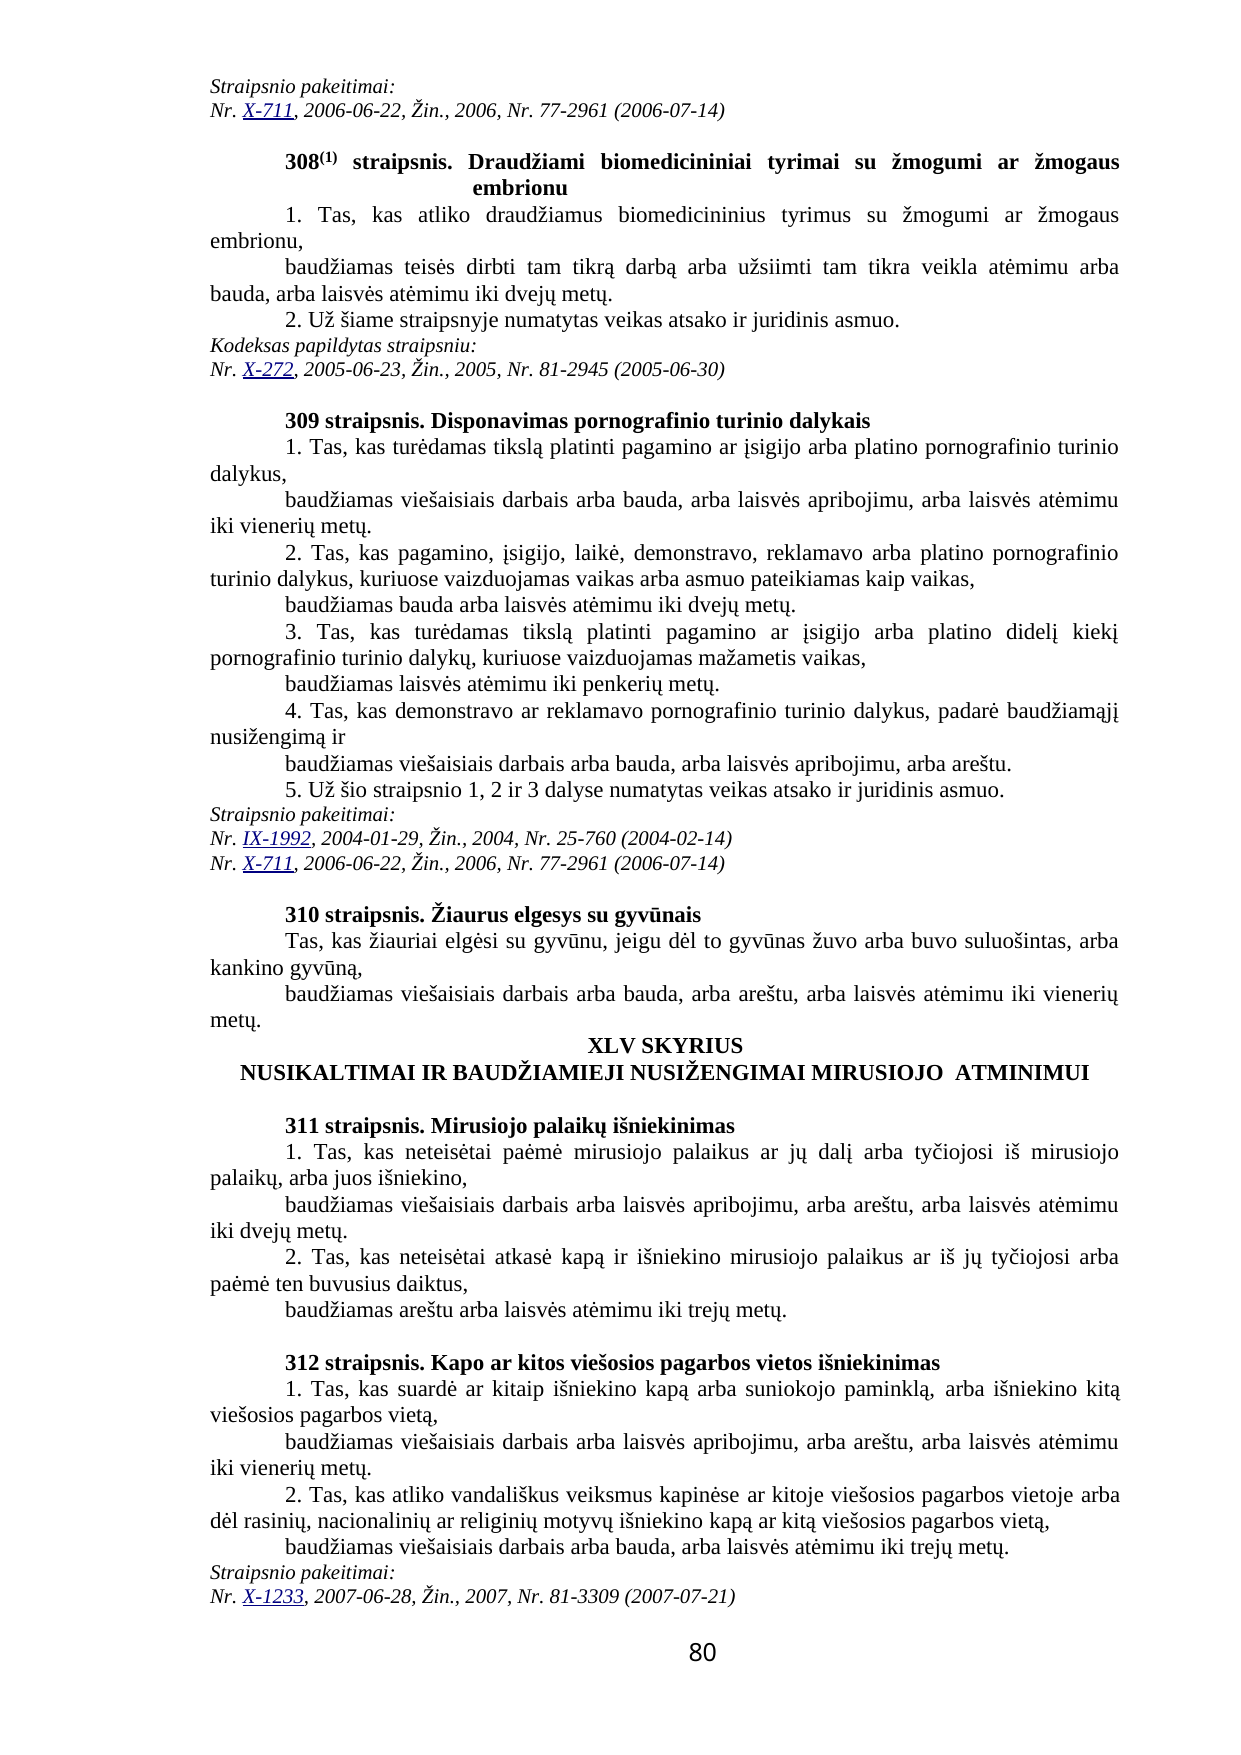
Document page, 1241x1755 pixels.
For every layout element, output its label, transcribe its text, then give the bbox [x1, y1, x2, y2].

text 2. Už šiame straipsnyje numatytas veikas atsako ir juridinis asmuo. [210, 306, 1120, 332]
text baudžiamas viešaisiais darbais arba laisvės apribojimu, arba areštu, arba laisvės atėmimu iki vienerių metų. [210, 1428, 1120, 1481]
text baudžiamas viešaisiais darbais arba bauda, arba laisvės apribojimu, arba areštu. [210, 749, 1120, 776]
text 312 straipsnis. Kapo ar kitos viešosios pagarbos vietos išniekinimas [210, 1349, 1120, 1375]
text 1. Tas, kas turėdamas tikslą platinti pagamino ar įsigijo arba platino pornografinio turinio dalykus, [210, 433, 1120, 486]
text baudžiamas viešaisiais darbais arba bauda, arba laisvės apribojimu, arba laisvės atėmimu iki vienerių metų. [210, 486, 1120, 539]
text baudžiamas areštu arba laisvės atėmimu iki trejų metų. [210, 1296, 1120, 1322]
text Straipsnio pakeitimai: [210, 802, 1120, 826]
text NUSIKALTIMAI IR BAUDŽIAMIEJI NUSIŽENGIMAI MIRUSIOJO ATMINIMUI [210, 1059, 1120, 1085]
text 4. Tas, kas demonstravo ar reklamavo pornografinio turinio dalykus, padarė baudžiamąjį nusižengimą ir [210, 697, 1120, 749]
text 5. Už šio straipsnio 1, 2 ir 3 dalyse numatytas veikas atsako ir juridinis asmuo. [210, 776, 1120, 802]
text 2. Tas, kas atliko vandališkus veiksmus kapinėse ar kitoje viešosios pagarbos vietoje arba dėl rasinių, nacionalinių ar religinių motyvų išniekino kapą ar kitą viešosios pagarbos vietą, [210, 1481, 1120, 1533]
text 309 straipsnis. Disponavimas pornografinio turinio dalykais [285, 407, 1120, 433]
text baudžiamas bauda arba laisvės atėmimu iki dvejų metų. [210, 591, 1120, 618]
text Nr. X-711, 2006-06-22, Žin., 2006, Nr. 77-2961 (2006-07-14) [210, 850, 1120, 874]
text 311 straipsnis. Mirusiojo palaikų išniekinimas [210, 1112, 1120, 1138]
text 308(1) straipsnis. Draudžiami biomedicininiai tyrimai su žmogumi ar žmogaus embrionu [285, 148, 1120, 201]
text 2. Tas, kas neteisėtai atkasė kapą ir išniekino mirusiojo palaikus ar iš jų tyčiojosi arba paėmė ten buvusius daiktus, [210, 1243, 1120, 1296]
text Kodeksas papildytas straipsniu: [210, 332, 1120, 357]
text 3. Tas, kas turėdamas tikslą platinti pagamino ar įsigijo arba platino didelį kiekį pornografinio turinio dalykų, kuriuose vaizduojamas mažametis vaikas, [210, 618, 1120, 671]
text 2. Tas, kas pagamino, įsigijo, laikė, demonstravo, reklamavo arba platino pornografinio turinio dalykus, kuriuose vaizduojamas vaikas arba asmuo pateikiamas kaip vaikas, [210, 539, 1120, 591]
text Nr. X-711, 2006-06-22, Žin., 2006, Nr. 77-2961 (2006-07-14) [210, 98, 1120, 122]
text baudžiamas laisvės atėmimu iki penkerių metų. [210, 671, 1120, 697]
text Nr. X-272, 2005-06-23, Žin., 2005, Nr. 81-2945 (2005-06-30) [210, 357, 1120, 381]
text Tas, kas žiauriai elgėsi su gyvūnu, jeigu dėl to gyvūnas žuvo arba buvo suluošintas, arba kankino gyvūną, [210, 927, 1120, 980]
text baudžiamas viešaisiais darbais arba laisvės apribojimu, arba areštu, arba laisvės atėmimu iki dvejų metų. [210, 1191, 1120, 1243]
text XLV SKYRIUS [210, 1033, 1120, 1059]
text baudžiamas viešaisiais darbais arba bauda, arba laisvės atėmimu iki trejų metų. [210, 1533, 1120, 1560]
text Straipsnio pakeitimai: [210, 73, 1120, 98]
text Straipsnio pakeitimai: [210, 1560, 1120, 1584]
text 1. Tas, kas suardė ar kitaip išniekino kapą arba suniokojo paminklą, arba išniekino kitą viešosios pagarbos vietą, [210, 1375, 1120, 1428]
text baudžiamas teisės dirbti tam tikrą darbą arba užsiimti tam tikra veikla atėmimu arba bauda, arba laisvės atėmimu iki dvejų metų. [210, 253, 1120, 306]
text 1. Tas, kas atliko draudžiamus biomedicininius tyrimus su žmogumi ar žmogaus embrionu, [210, 201, 1120, 253]
text 310 straipsnis. Žiaurus elgesys su gyvūnais [210, 901, 1120, 927]
text baudžiamas viešaisiais darbais arba bauda, arba areštu, arba laisvės atėmimu iki vienerių metų. [210, 980, 1120, 1033]
text Nr. X-1233, 2007-06-28, Žin., 2007, Nr. 81-3309 (2007-07-21) [210, 1584, 1120, 1608]
text 1. Tas, kas neteisėtai paėmė mirusiojo palaikus ar jų dalį arba tyčiojosi iš mirusiojo palaikų, arba juos išniekino, [210, 1138, 1120, 1191]
text Nr. IX-1992, 2004-01-29, Žin., 2004, Nr. 25-760 (2004-02-14) [210, 826, 1120, 850]
